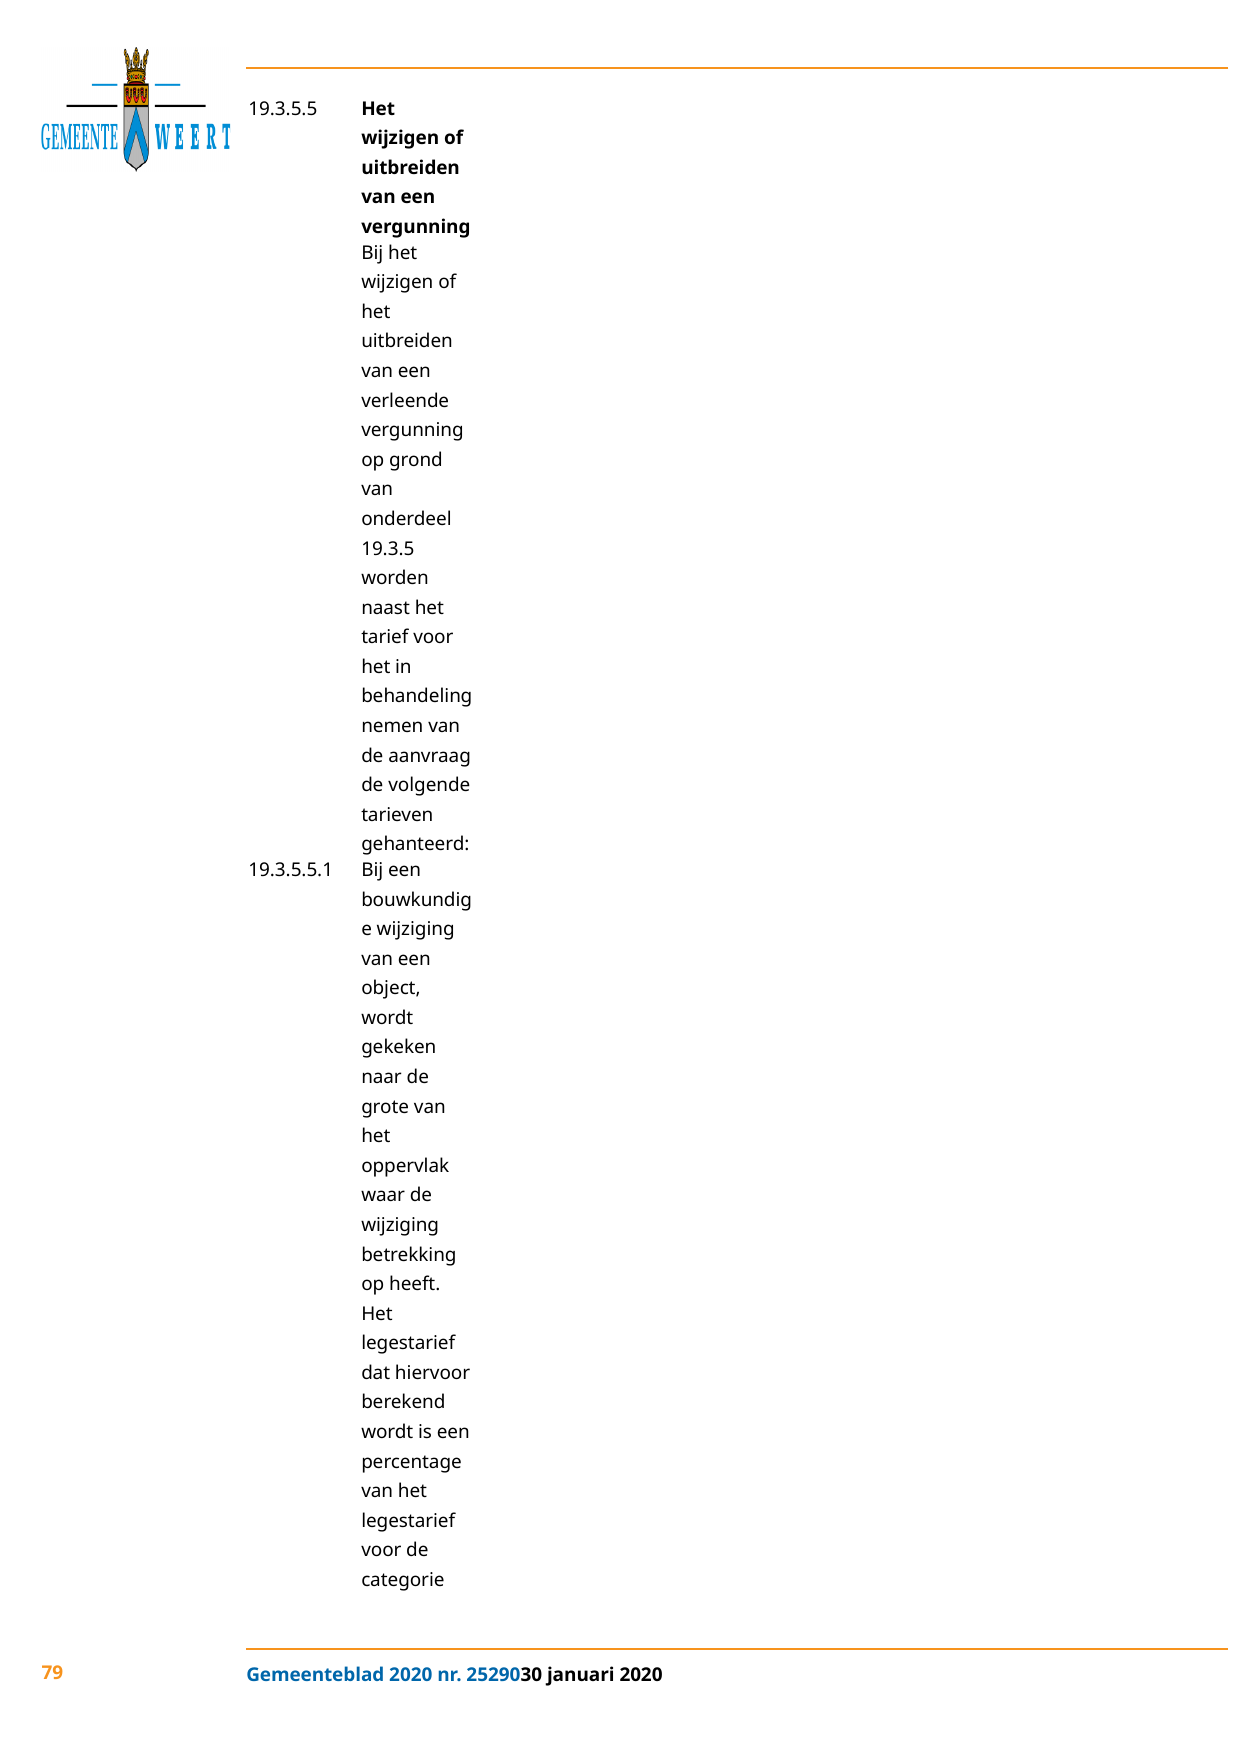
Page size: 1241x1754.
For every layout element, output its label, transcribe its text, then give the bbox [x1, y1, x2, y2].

table_cell [474, 856, 587, 1592]
table_cell Bij het wijzigen of het uitbreiden van een verleende vergunning op grond van onderdeel 19.3.5 worden naast het tarief voor het in behandeling nemen van de aanvraag de volgende tarieven gehanteerd: [361, 239, 474, 856]
table_cell Bij een bouwkundige wijziging van een object, wordt gekeken naar de grote van het oppervlak waar de wijziging betrekking op heeft. Het legestarief dat hiervoor berekend wordt is een percentage van het legestarief voor de categorie [361, 856, 474, 1592]
table_cell 19.3.5.5.1 [248, 856, 361, 1592]
table_cell [587, 239, 700, 856]
table_cell [248, 239, 361, 856]
table_cell [474, 95, 587, 239]
table_cell [474, 239, 587, 856]
table_cell Het wijzigen of uitbreiden van een vergunning [361, 95, 474, 239]
table_cell 19.3.5.5 [248, 95, 361, 239]
table_cell [587, 856, 700, 1592]
picture [41, 47, 231, 172]
table_cell [587, 95, 700, 239]
